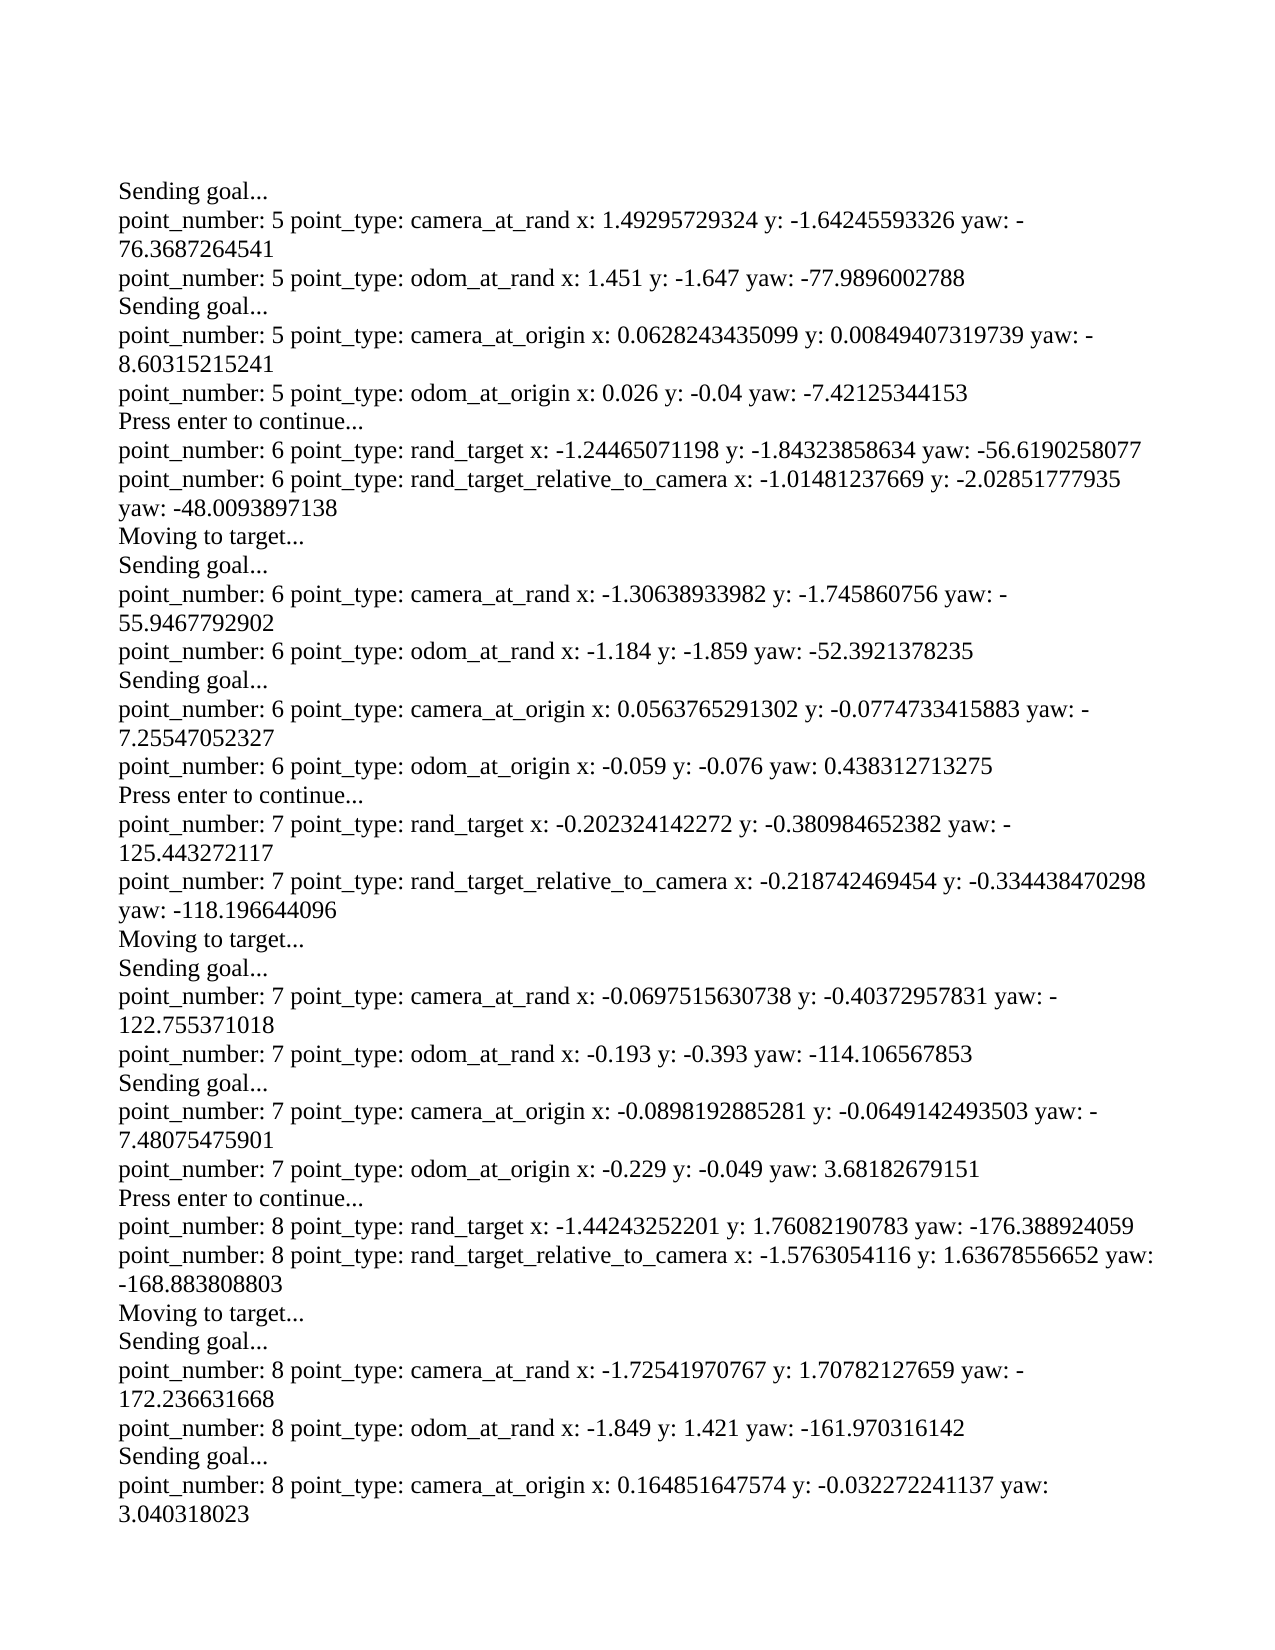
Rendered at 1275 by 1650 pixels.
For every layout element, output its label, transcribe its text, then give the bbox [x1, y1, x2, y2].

text Press enter to continue... [118, 1183, 1157, 1211]
text point_number: 5 point_type: camera_at_origin x: 0.0628243435099 y: 0.00849407319739 yaw: -8.60315215241 [118, 320, 1157, 378]
text Sending goal... [118, 176, 1157, 205]
text point_number: 8 point_type: camera_at_rand x: -1.72541970767 y: 1.70782127659 yaw: -172.236631668 [118, 1355, 1157, 1413]
text point_number: 7 point_type: odom_at_origin x: -0.229 y: -0.049 yaw: 3.68182679151 [118, 1154, 1157, 1183]
text point_number: 7 point_type: rand_target x: -0.202324142272 y: -0.380984652382 yaw: -125.443272117 [118, 809, 1157, 866]
text Moving to target... [118, 924, 1157, 953]
text Sending goal... [118, 291, 1157, 320]
text point_number: 7 point_type: odom_at_rand x: -0.193 y: -0.393 yaw: -114.106567853 [118, 1039, 1157, 1068]
text Press enter to continue... [118, 780, 1157, 809]
text Sending goal... [118, 1441, 1157, 1470]
text Sending goal... [118, 550, 1157, 579]
text point_number: 7 point_type: camera_at_origin x: -0.0898192885281 y: -0.0649142493503 yaw: -7.48075475901 [118, 1096, 1157, 1154]
text point_number: 6 point_type: rand_target x: -1.24465071198 y: -1.84323858634 yaw: -56.6190258077 [118, 435, 1157, 464]
text point_number: 6 point_type: camera_at_rand x: -1.30638933982 y: -1.745860756 yaw: -55.9467792902 [118, 579, 1157, 636]
text point_number: 6 point_type: odom_at_rand x: -1.184 y: -1.859 yaw: -52.3921378235 [118, 636, 1157, 665]
text point_number: 8 point_type: rand_target x: -1.44243252201 y: 1.76082190783 yaw: -176.388924059 [118, 1211, 1157, 1240]
text point_number: 8 point_type: camera_at_origin x: 0.164851647574 y: -0.032272241137 yaw: 3.040318023 [118, 1470, 1157, 1528]
text point_number: 8 point_type: rand_target_relative_to_camera x: -1.5763054116 y: 1.63678556652 yaw: -168.883808803 [118, 1240, 1157, 1298]
text Moving to target... [118, 521, 1157, 550]
text point_number: 6 point_type: rand_target_relative_to_camera x: -1.01481237669 y: -2.02851777935 yaw: -48.0093897138 [118, 464, 1157, 521]
text point_number: 5 point_type: camera_at_rand x: 1.49295729324 y: -1.64245593326 yaw: -76.3687264541 [118, 205, 1157, 263]
text Sending goal... [118, 953, 1157, 981]
text point_number: 5 point_type: odom_at_rand x: 1.451 y: -1.647 yaw: -77.9896002788 [118, 263, 1157, 291]
text Moving to target... [118, 1298, 1157, 1326]
text point_number: 6 point_type: camera_at_origin x: 0.0563765291302 y: -0.0774733415883 yaw: -7.25547052327 [118, 694, 1157, 751]
text point_number: 5 point_type: odom_at_origin x: 0.026 y: -0.04 yaw: -7.42125344153 [118, 378, 1157, 406]
text point_number: 8 point_type: odom_at_rand x: -1.849 y: 1.421 yaw: -161.970316142 [118, 1413, 1157, 1441]
text point_number: 7 point_type: camera_at_rand x: -0.0697515630738 y: -0.40372957831 yaw: -122.755371018 [118, 981, 1157, 1039]
text point_number: 7 point_type: rand_target_relative_to_camera x: -0.218742469454 y: -0.334438470298 yaw: -118.196644096 [118, 866, 1157, 924]
text Sending goal... [118, 1068, 1157, 1096]
text Sending goal... [118, 1326, 1157, 1355]
text Press enter to continue... [118, 406, 1157, 435]
text Sending goal... [118, 665, 1157, 694]
text point_number: 6 point_type: odom_at_origin x: -0.059 y: -0.076 yaw: 0.438312713275 [118, 751, 1157, 780]
